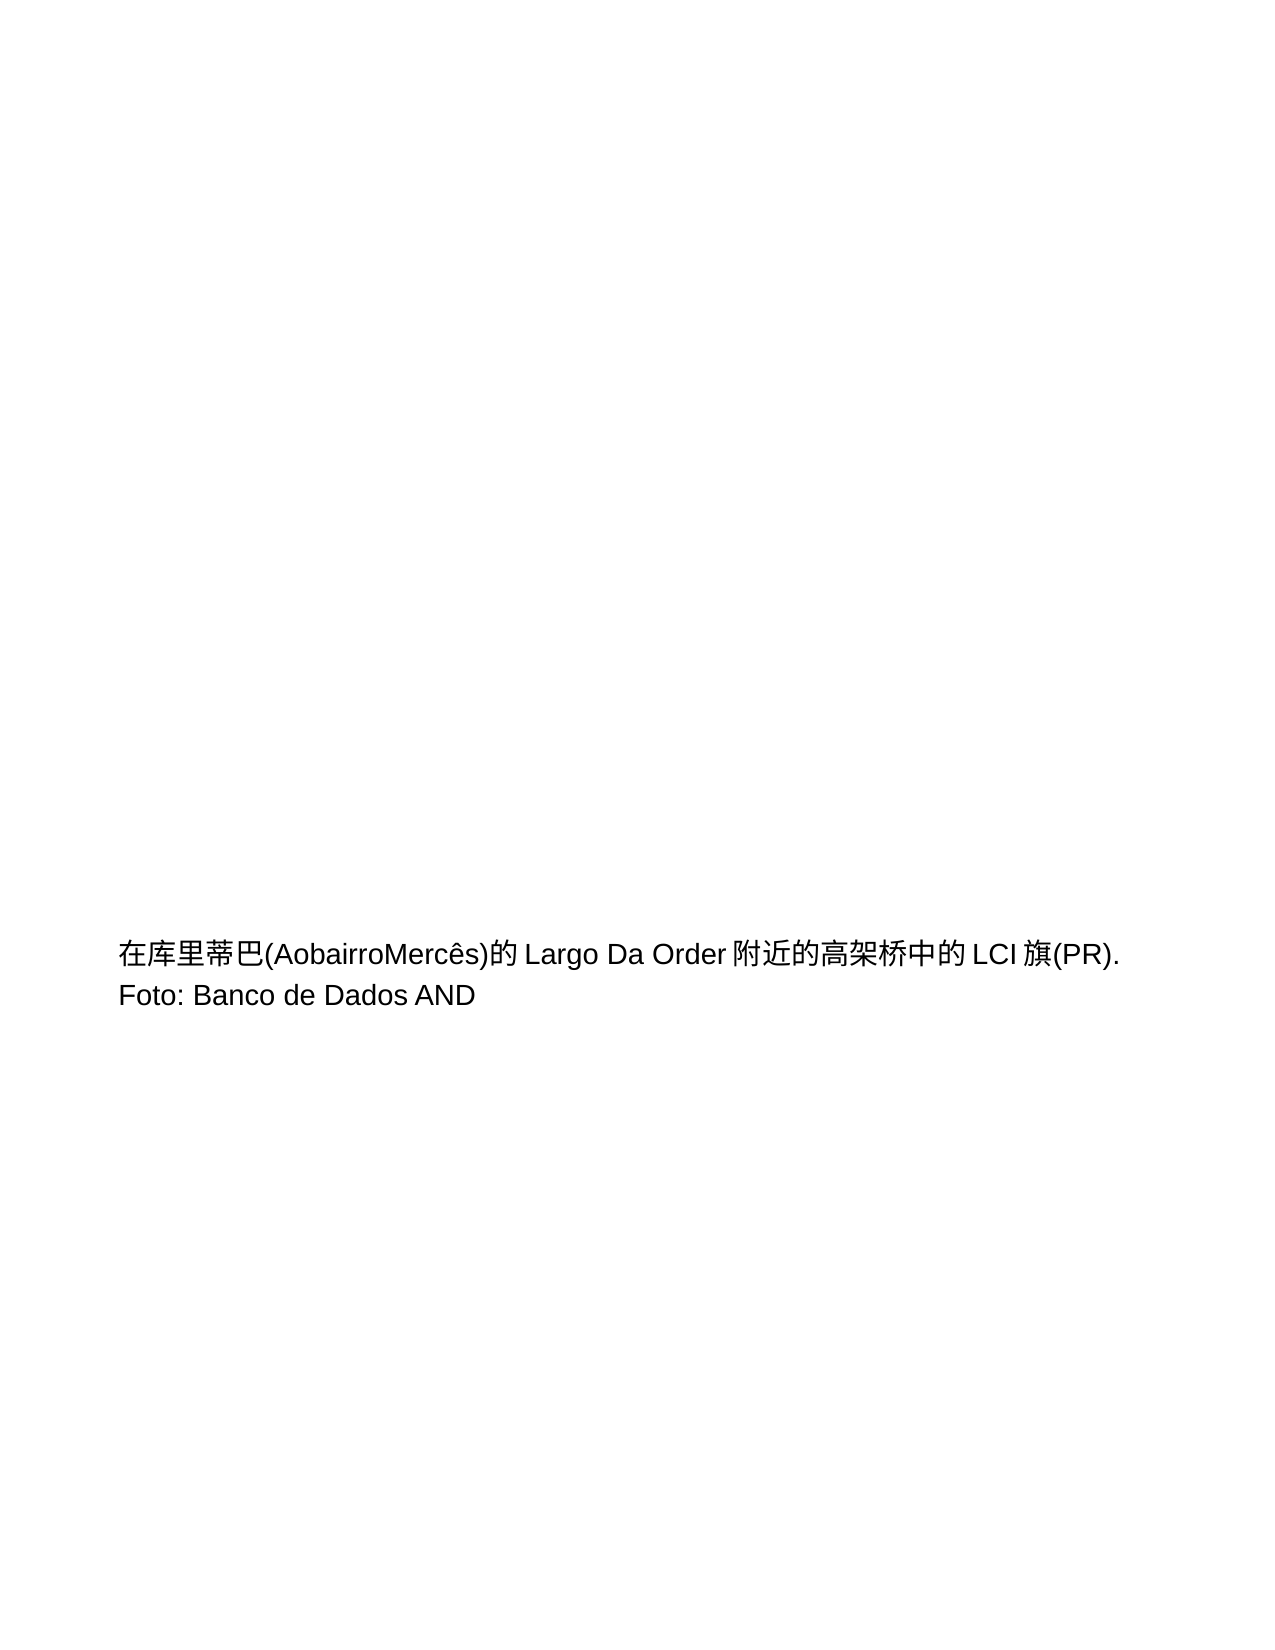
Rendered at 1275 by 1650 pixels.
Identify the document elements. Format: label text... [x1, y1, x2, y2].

text 在库里蒂巴(AobairroMercês)的Largo Da Order附近的高架桥中的LCI旗(PR). Foto: Banco de Dados AND [118, 118, 1157, 1011]
